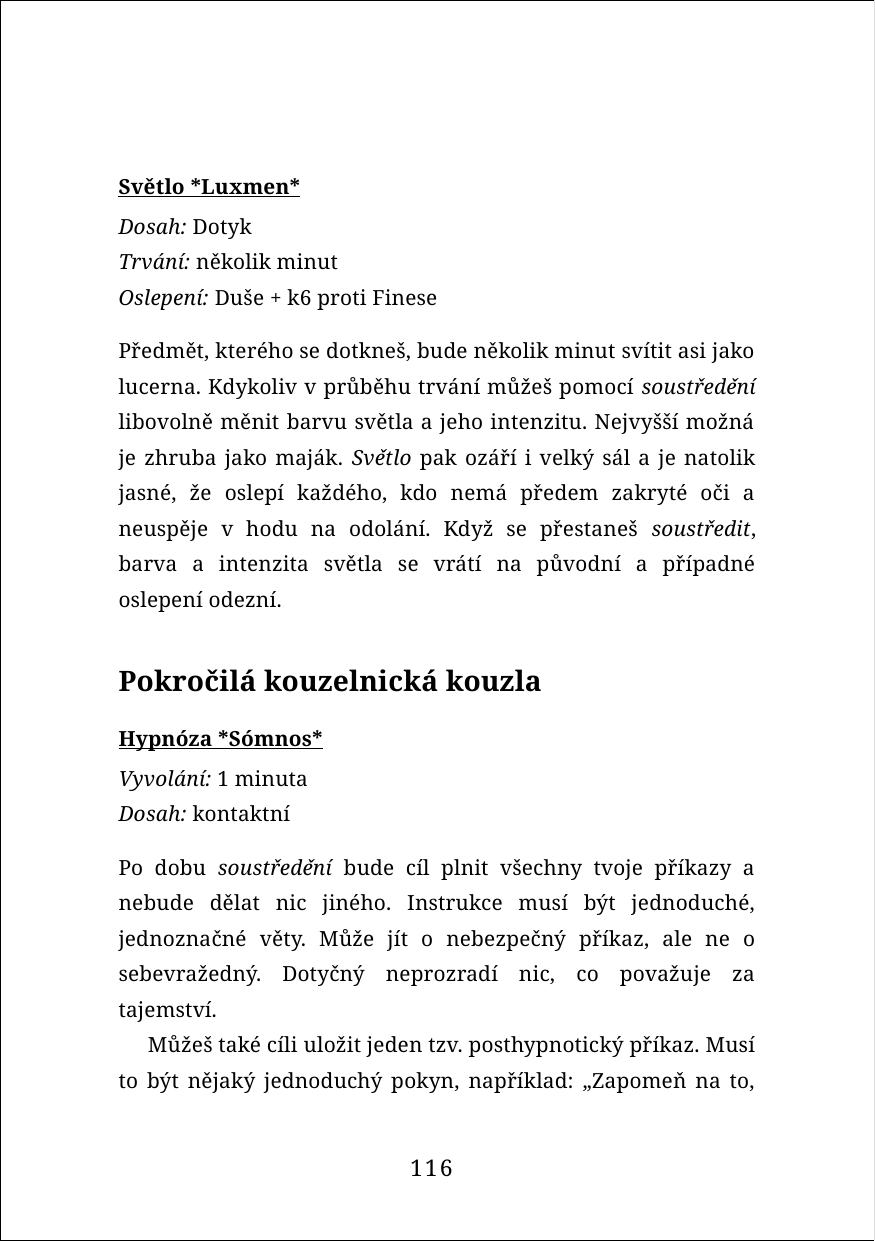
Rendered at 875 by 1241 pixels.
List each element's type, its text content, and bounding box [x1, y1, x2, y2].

text Vyvolání: 1 minuta Dosah: kontaktní [118, 764, 756, 828]
subtitle Světlo *Luxmen* [118, 172, 756, 200]
text Dosah: Dotyk Trvání: několik minut Oslepení: Duše + k6 proti Finese [118, 212, 756, 311]
text Po dobu soustředění bude cíl plnit všechny tvoje příkazy a nebude dělat nic jiného. Instrukce musí být jednoduché, jednoznačné věty. Může jít o nebezpečný příkaz, ale ne o sebevražedný. Dotyčný neprozradí nic, co považuje za tajemství. Můžeš také cíli uložit jeden tzv. posthypnotický příkaz. Musí to být nějaký jednoduchý pokyn, například: „Zapomeň na to, [118, 853, 756, 1094]
subtitle Hypnóza *Sómnos* [118, 724, 756, 752]
subtitle Pokročilá kouzelnická kouzla [118, 662, 756, 700]
text Předmět, kterého se dotkneš, bude několik minut svítit asi jako lucerna. Kdykoliv v průběhu trvání můžeš pomocí soustředění libovolně měnit barvu světla a jeho intenzitu. Nejvyšší možná je zhruba jako maják. Světlo pak ozáří i velký sál a je natolik jasné, že oslepí každého, kdo nemá předem zakryté oči a neuspěje v hodu na odolání. Když se přestaneš soustředit, barva a intenzita světla se vrátí na původní a případné oslepení odezní. [118, 336, 756, 613]
